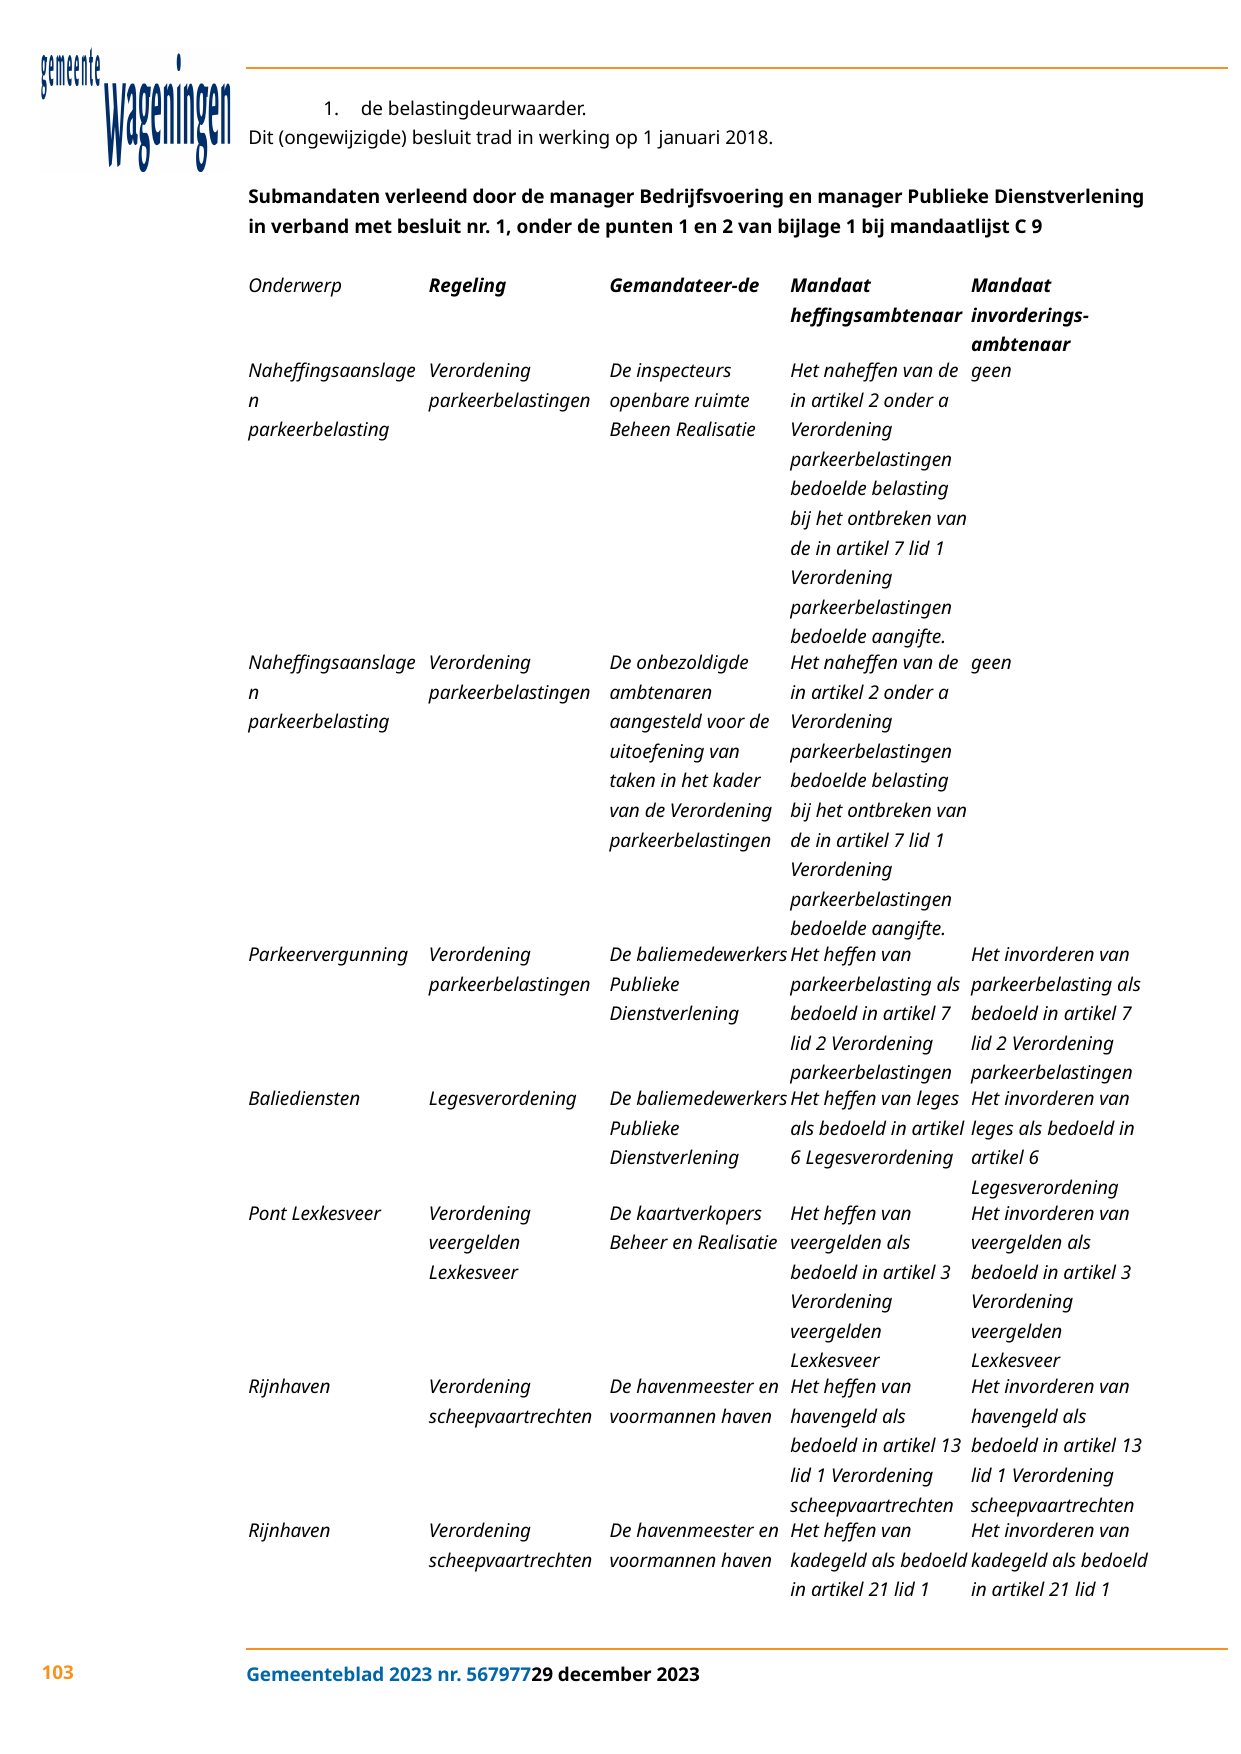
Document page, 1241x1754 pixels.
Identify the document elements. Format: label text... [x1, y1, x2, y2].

table_cell Het invorderen van kadegeld als bedoeld in artikel 21 lid 1 [971, 1518, 1152, 1602]
table_cell De havenmeester en voormannen haven [609, 1518, 790, 1602]
table_cell Verordening scheepvaartrechten [429, 1518, 609, 1602]
table_cell Naheffingsaanslagen parkeerbelasting [248, 357, 429, 649]
table_cell Parkeervergunning [248, 941, 429, 1085]
table_cell De onbezoldigde ambtenaren aangesteld voor de uitoefening van taken in het kader van de Verordening parkeerbelastingen [609, 649, 790, 941]
table_cell Het naheffen van de in artikel 2 onder a Verordening parkeerbelastingen bedoelde belasting bij het ontbreken van de in artikel 7 lid 1 Verordening parkeerbelastingen bedoelde aangifte. [790, 649, 971, 941]
table_cell Het heffen van parkeerbelasting als bedoeld in artikel 7 lid 2 Verordening parkeerbelastingen [790, 941, 971, 1085]
text Submandaten verleend door de manager Bedrijfsvoering en manager Publieke Dienstverlening in verband met besluit nr. 1, onder de punten 1 en 2 van bijlage 1 bij mandaatlijst C 9 [248, 183, 1152, 239]
table_header Mandaat heffingsambtenaar [790, 273, 971, 357]
table_cell Het heffen van leges als bedoeld in artikel 6 Legesverordening [790, 1085, 971, 1200]
picture [41, 47, 231, 172]
table_cell Legesverordening [429, 1085, 609, 1200]
table_cell De baliemedewerkers Publieke Dienstverlening [609, 941, 790, 1085]
table_cell Het invorderen van havengeld als bedoeld in artikel 13 lid 1 Verordening scheepvaartrechten [971, 1374, 1152, 1517]
table_cell Naheffingsaanslagen parkeerbelasting [248, 649, 429, 941]
table_header Gemandateer-de [609, 273, 790, 357]
table_cell Het heffen van veergelden als bedoeld in artikel 3 Verordening veergelden Lexkesveer [790, 1200, 971, 1373]
table_cell Rijnhaven [248, 1374, 429, 1517]
text Dit (ongewijzigde) besluit trad in werking op 1 januari 2018. [248, 124, 1152, 150]
table_cell De inspecteurs openbare ruimte Beheen Realisatie [609, 357, 790, 649]
table_cell geen [971, 649, 1152, 941]
table_header Onderwerp [248, 273, 429, 357]
table_cell Pont Lexkesveer [248, 1200, 429, 1373]
table_cell Verordening scheepvaartrechten [429, 1374, 609, 1517]
table_cell Verordening veergelden Lexkesveer [429, 1200, 609, 1373]
table_cell Verordening parkeerbelastingen [429, 941, 609, 1085]
table_cell Het heffen van kadegeld als bedoeld in artikel 21 lid 1 [790, 1518, 971, 1602]
table_cell geen [971, 357, 1152, 649]
table_cell De baliemedewerkers Publieke Dienstverlening [609, 1085, 790, 1200]
table_cell De kaartverkopers Beheer en Realisatie [609, 1200, 790, 1373]
list de belastingdeurwaarder. [323, 95, 1152, 121]
table_cell Baliediensten [248, 1085, 429, 1200]
table_cell Het heffen van havengeld als bedoeld in artikel 13 lid 1 Verordening scheepvaartrechten [790, 1374, 971, 1517]
table_cell Verordening parkeerbelastingen [429, 357, 609, 649]
table_cell Het invorderen van parkeerbelasting als bedoeld in artikel 7 lid 2 Verordening parkeerbelastingen [971, 941, 1152, 1085]
table_cell Het naheffen van de in artikel 2 onder a Verordening parkeerbelastingen bedoelde belasting bij het ontbreken van de in artikel 7 lid 1 Verordening parkeerbelastingen bedoelde aangifte. [790, 357, 971, 649]
table_cell Het invorderen van leges als bedoeld in artikel 6 Legesverordening [971, 1085, 1152, 1200]
table_cell Rijnhaven [248, 1518, 429, 1602]
table_cell Het invorderen van veergelden als bedoeld in artikel 3 Verordening veergelden Lexkesveer [971, 1200, 1152, 1373]
table_cell Verordening parkeerbelastingen [429, 649, 609, 941]
table_cell De havenmeester en voormannen haven [609, 1374, 790, 1517]
table_header Regeling [429, 273, 609, 357]
table_header Mandaat invorderings-ambtenaar [971, 273, 1152, 357]
